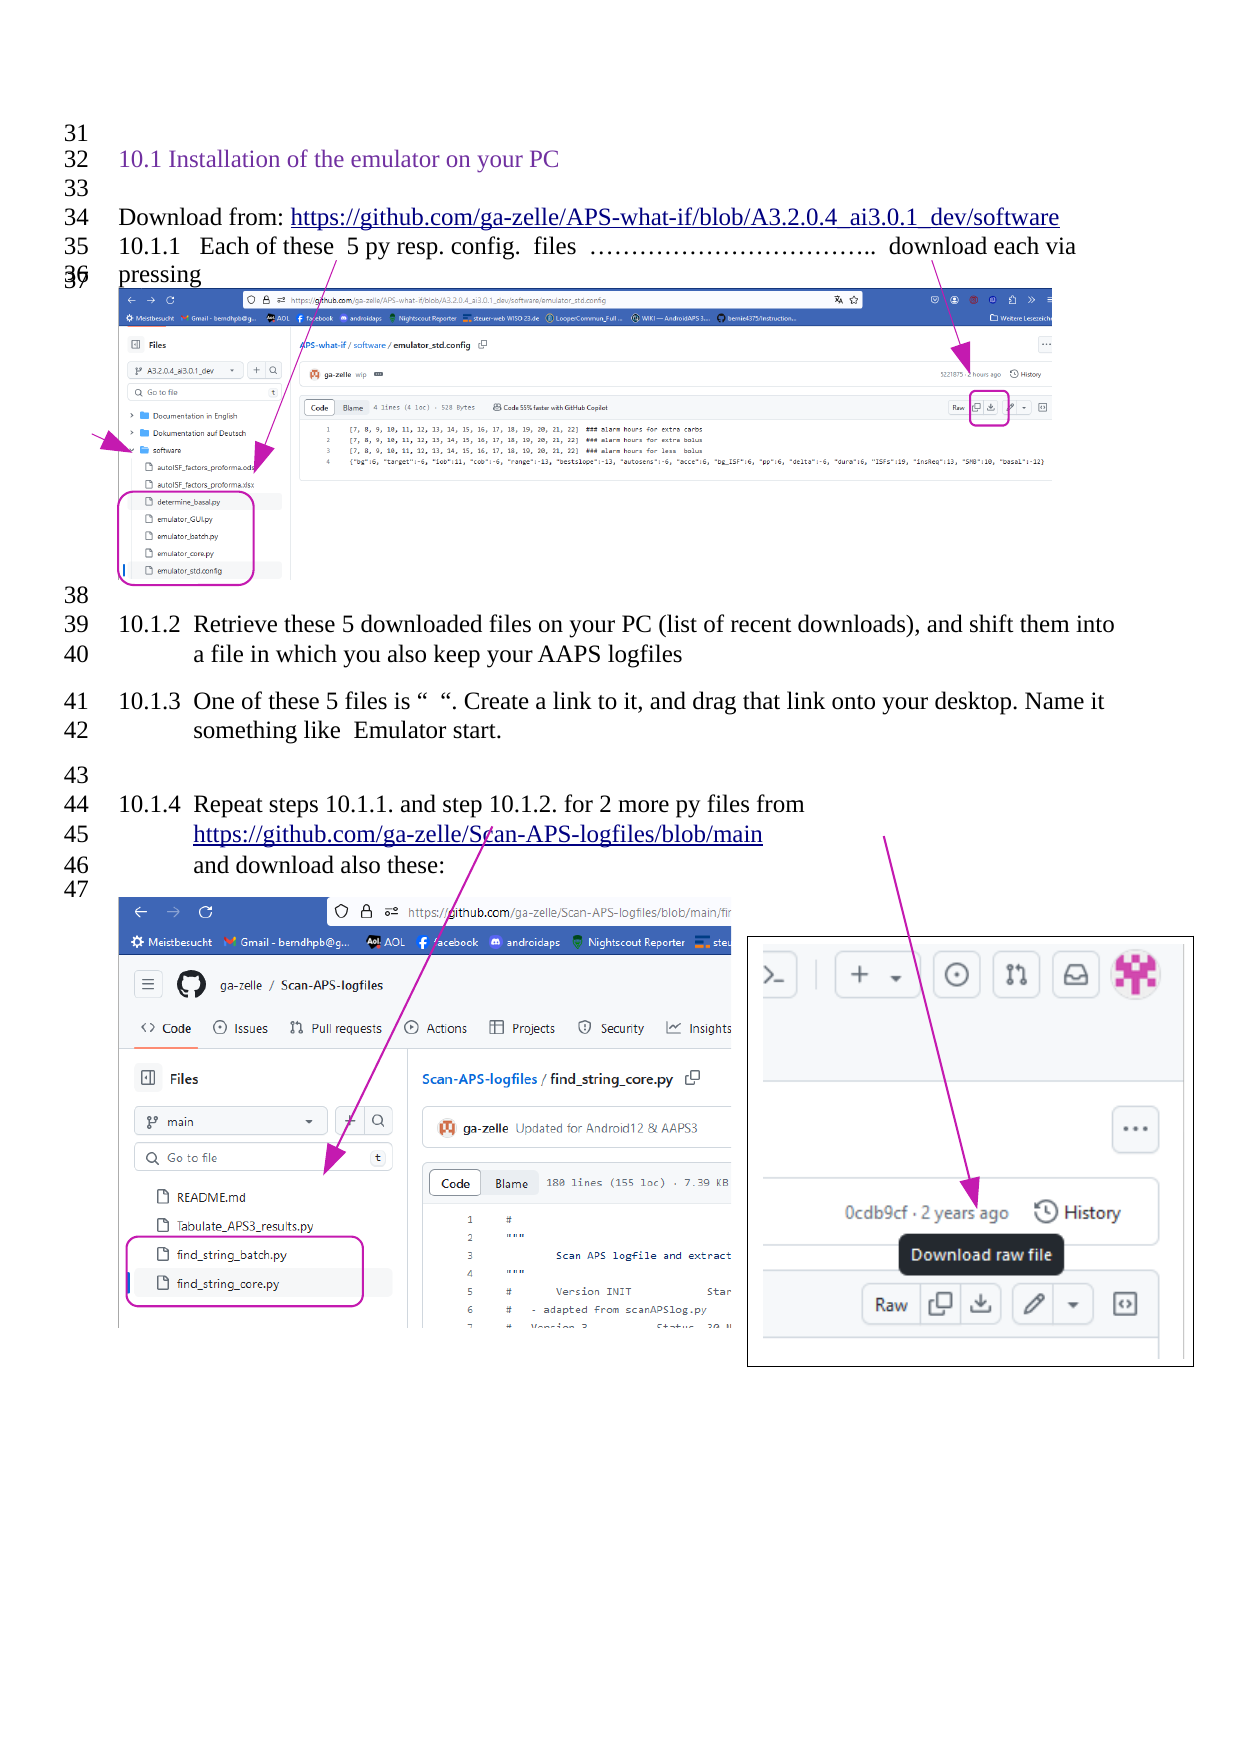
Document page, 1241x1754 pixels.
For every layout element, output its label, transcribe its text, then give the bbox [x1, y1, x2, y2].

text 10.1 Installation of the emulator on your PC [118, 144, 1122, 173]
list Retrieve these 5 downloaded files on your PC (list of recent downloads), and shift them into a file in which you also keep your AAPS logfiles [118, 609, 1122, 668]
text 10.1.1 Each of these 5 py resp. config. files …………………………….. download each via pressing [118, 231, 1122, 288]
list One of these 5 files is “ “. Create a link to it, and drag that link onto your desktop. Name it something like Emulator start. [118, 686, 1122, 744]
list Repeat steps 10.1.1. and step 10.1.2. for 2 more py files from https://github.com/ga-zelle/Scan-APS-logfiles/blob/main and download also these: [118, 789, 1122, 879]
text Download from: https://github.com/ga-zelle/APS-what-if/blob/A3.2.0.4_ai3.0.1_dev/software [118, 202, 1122, 231]
